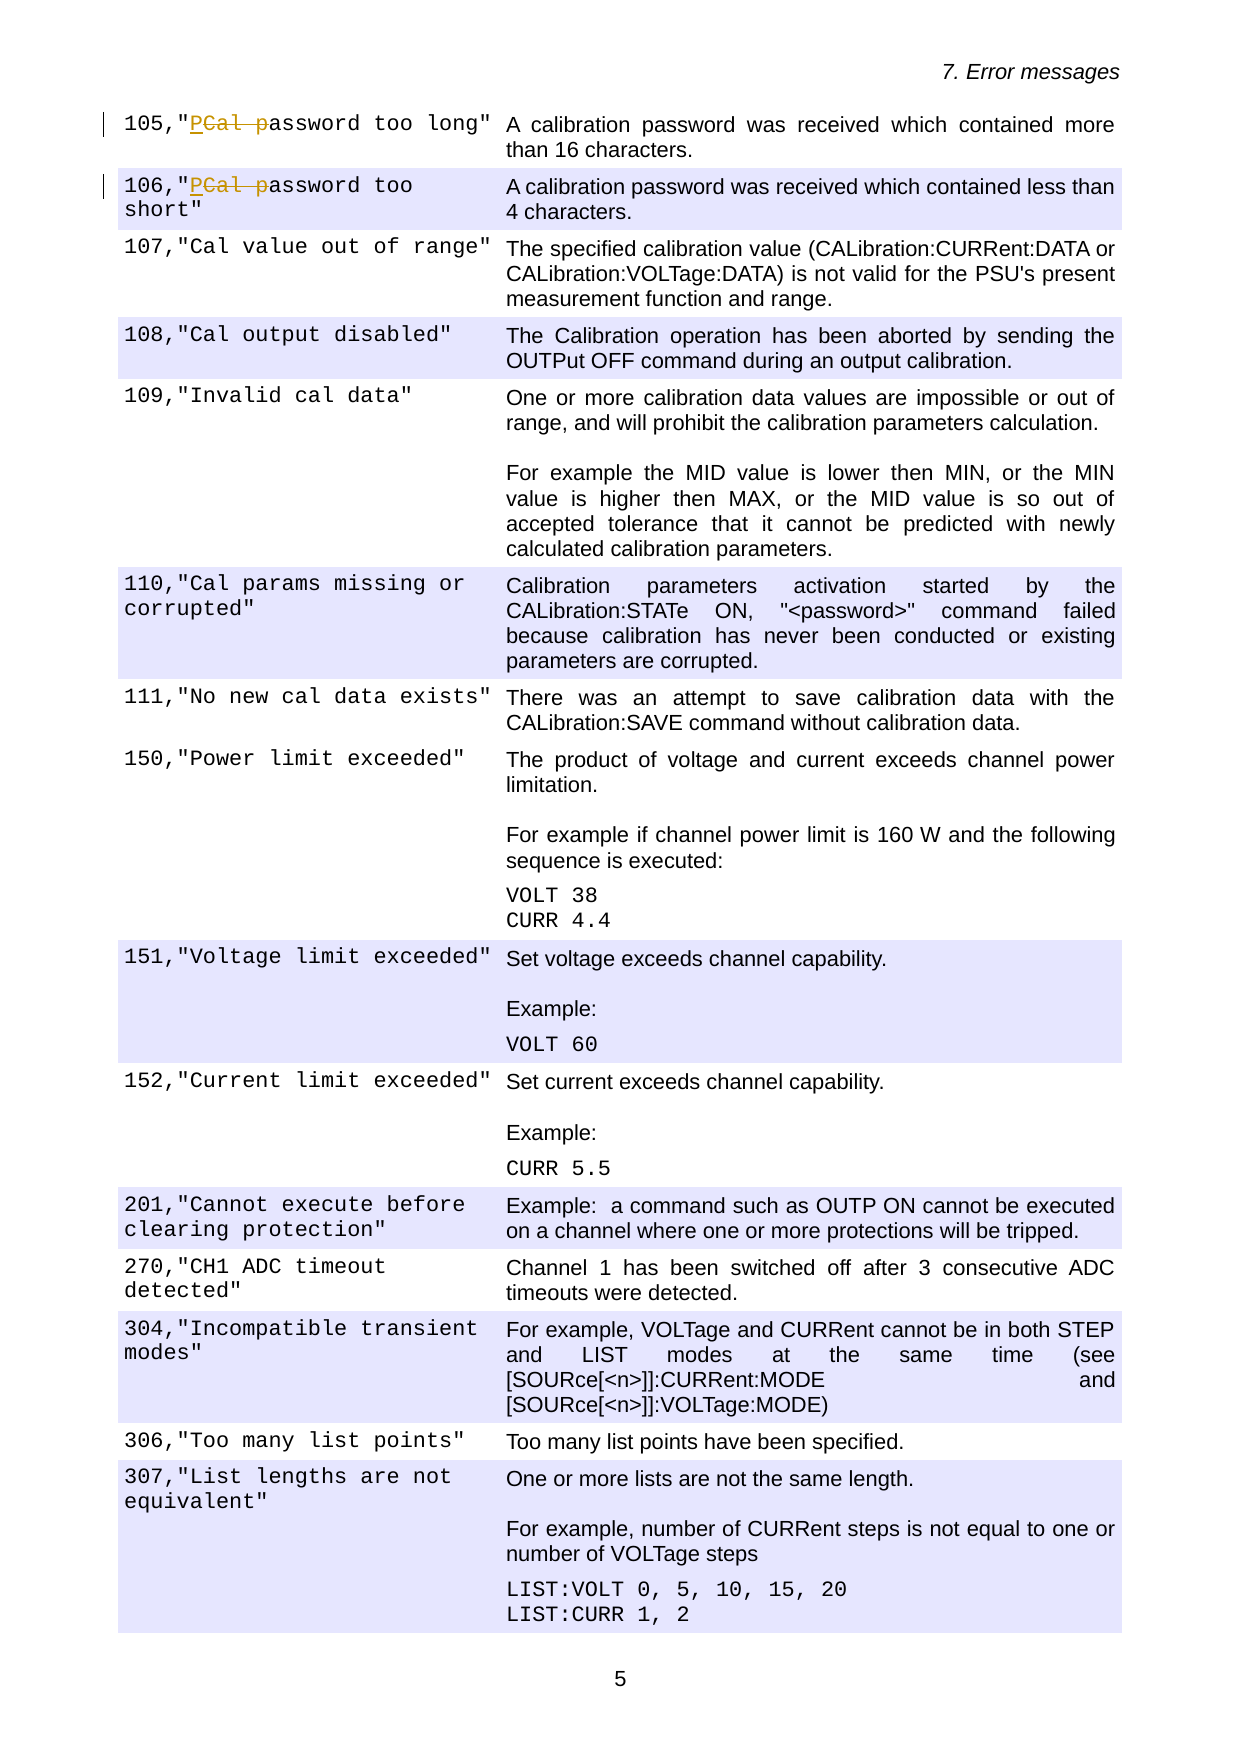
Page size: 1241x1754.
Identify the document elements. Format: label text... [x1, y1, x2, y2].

table_cell A calibration password was received which contained less than 4 characters. [500, 168, 1122, 230]
table_cell Example: a command such as OUTP ON cannot be executed on a channel where one or more protections will be tripped. [500, 1187, 1122, 1249]
table_cell One or more lists are not the same length. For example, number of CURRent steps is not equal to one or number of VOLTage steps LIST:VOLT 0, 5, 10, 15, 20 LIST:CURR 1, 2 [500, 1460, 1122, 1633]
table_cell Calibration parameters activation started by the CALibration:STATe ON, "<password>" command failed because calibration has never been conducted or existing parameters are corrupted. [500, 567, 1122, 679]
table_cell 107,"Cal value out of range" [118, 230, 500, 317]
table_cell A calibration password was received which contained more than 16 characters. [500, 106, 1122, 168]
table_cell There was an attempt to save calibration data with the CALibration:SAVE command without calibration data. [500, 679, 1122, 741]
table_cell 109,"Invalid cal data" [118, 379, 500, 567]
table_cell 110,"Cal params missing or corrupted" [118, 567, 500, 679]
table_cell 105,"Password too long" [118, 106, 500, 168]
table_cell 152,"Current limit exceeded" [118, 1064, 500, 1187]
table_cell Set voltage exceeds channel capability. Example: VOLT 60 [500, 940, 1122, 1063]
table_cell The product of voltage and current exceeds channel power limitation. For example if channel power limit is 160 W and the following sequence is executed: VOLT 38 CURR 4.4 [500, 741, 1122, 940]
table_cell 304,"Incompatible transient modes" [118, 1311, 500, 1423]
table_cell Set current exceeds channel capability. Example: CURR 5.5 [500, 1064, 1122, 1187]
table_cell 201,"Cannot execute before clearing protection" [118, 1187, 500, 1249]
table_cell 150,"Power limit exceeded" [118, 741, 500, 940]
table_cell The specified calibration value (CALibration:CURRent:DATA or CALibration:VOLTage:DATA) is not valid for the PSU's present measurement function and range. [500, 230, 1122, 317]
table_cell One or more calibration data values are impossible or out of range, and will prohibit the calibration parameters calculation. For example the MID value is lower then MIN, or the MIN value is higher then MAX, or the MID value is so out of accepted tolerance that it cannot be predicted with newly calculated calibration parameters. [500, 379, 1122, 567]
table_cell 111,"No new cal data exists" [118, 679, 500, 741]
table_cell 106,"Password too short" [118, 168, 500, 230]
table_cell For example, VOLTage and CURRent cannot be in both STEP and LIST modes at the same time (see [SOURce[<n>]]:CURRent:MODE and [SOURce[<n>]]:VOLTage:MODE) [500, 1311, 1122, 1423]
table_cell Too many list points have been specified. [500, 1423, 1122, 1460]
table_cell Channel 1 has been switched off after 3 consecutive ADC timeouts were detected. [500, 1249, 1122, 1311]
table_cell 108,"Cal output disabled" [118, 317, 500, 379]
table_cell The Calibration operation has been aborted by sending the OUTPut OFF command during an output calibration. [500, 317, 1122, 379]
table_cell 270,"CH1 ADC timeout detected" [118, 1249, 500, 1311]
table_cell 307,"List lengths are not equivalent" [118, 1460, 500, 1633]
table_cell 151,"Voltage limit exceeded" [118, 940, 500, 1063]
table_cell 306,"Too many list points" [118, 1423, 500, 1460]
